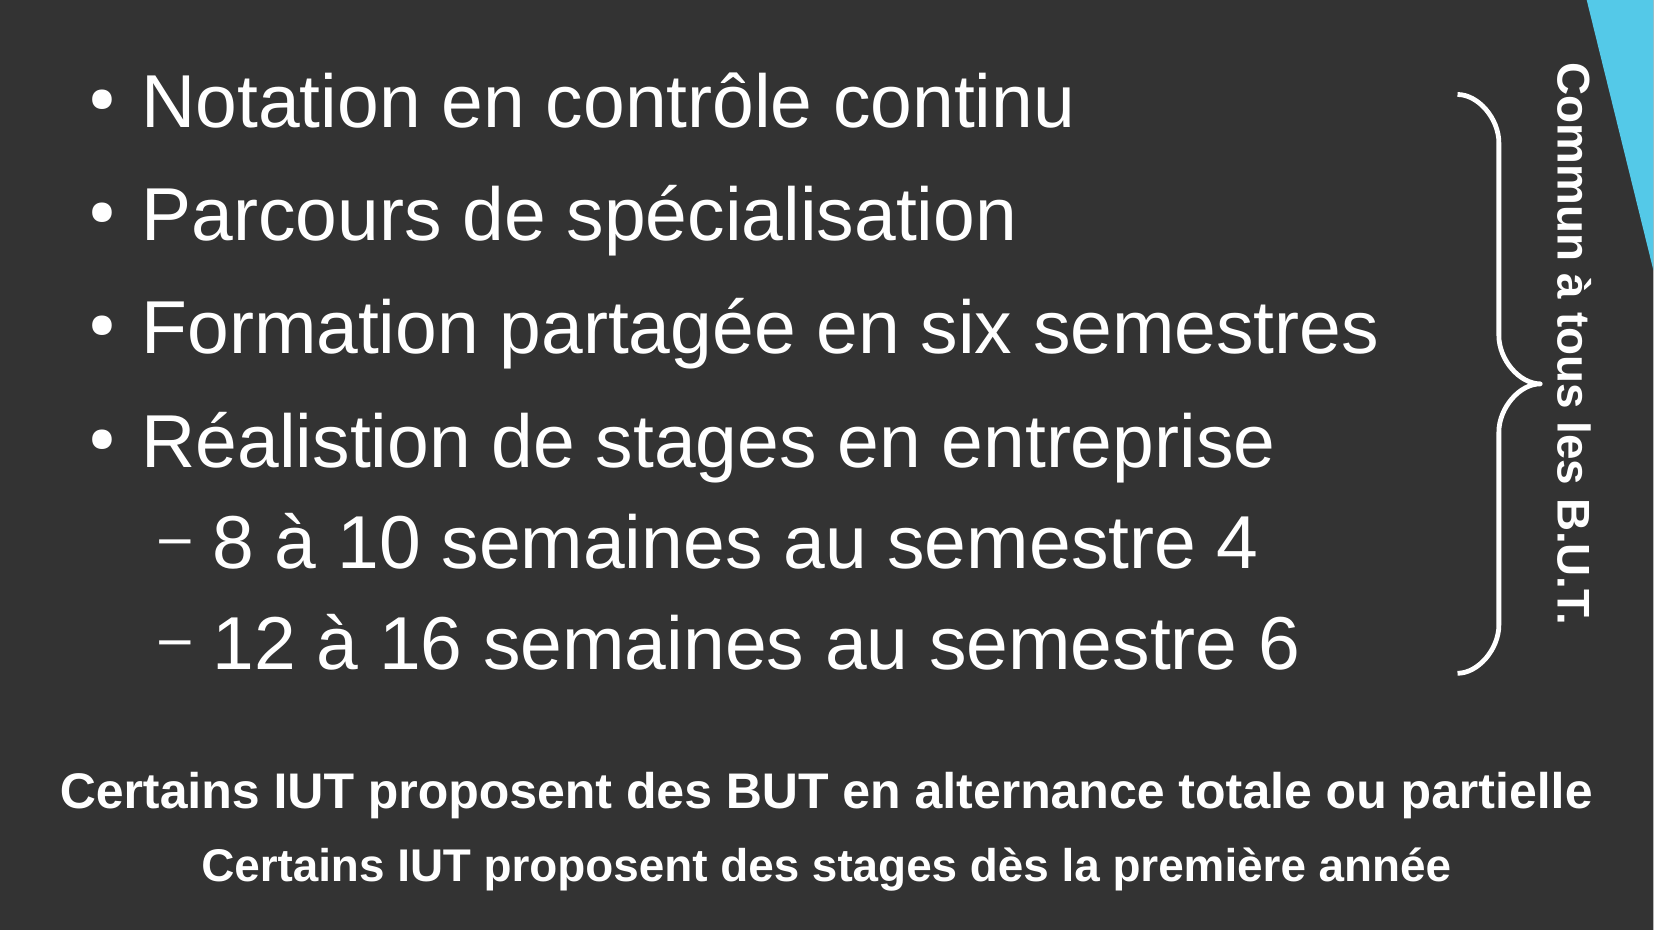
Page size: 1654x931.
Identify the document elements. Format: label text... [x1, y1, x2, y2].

text_box Commun à tous les B.U.T. [1540, 0, 1607, 691]
list Notation en contrôle continu Parcours de spécialisation Formation partagée en six semestres Réalistion de stages en entreprise 8 à 10 semaines au semestre 4 12 à 16 semaines au semestre 6 [70, 59, 1642, 755]
text_box [1607, 0, 1654, 273]
text_box Certains IUT proposent des stages dès la première année [0, 832, 1654, 916]
text_box Certains IUT proposent des BUT en alternance totale ou partielle [0, 755, 1654, 832]
